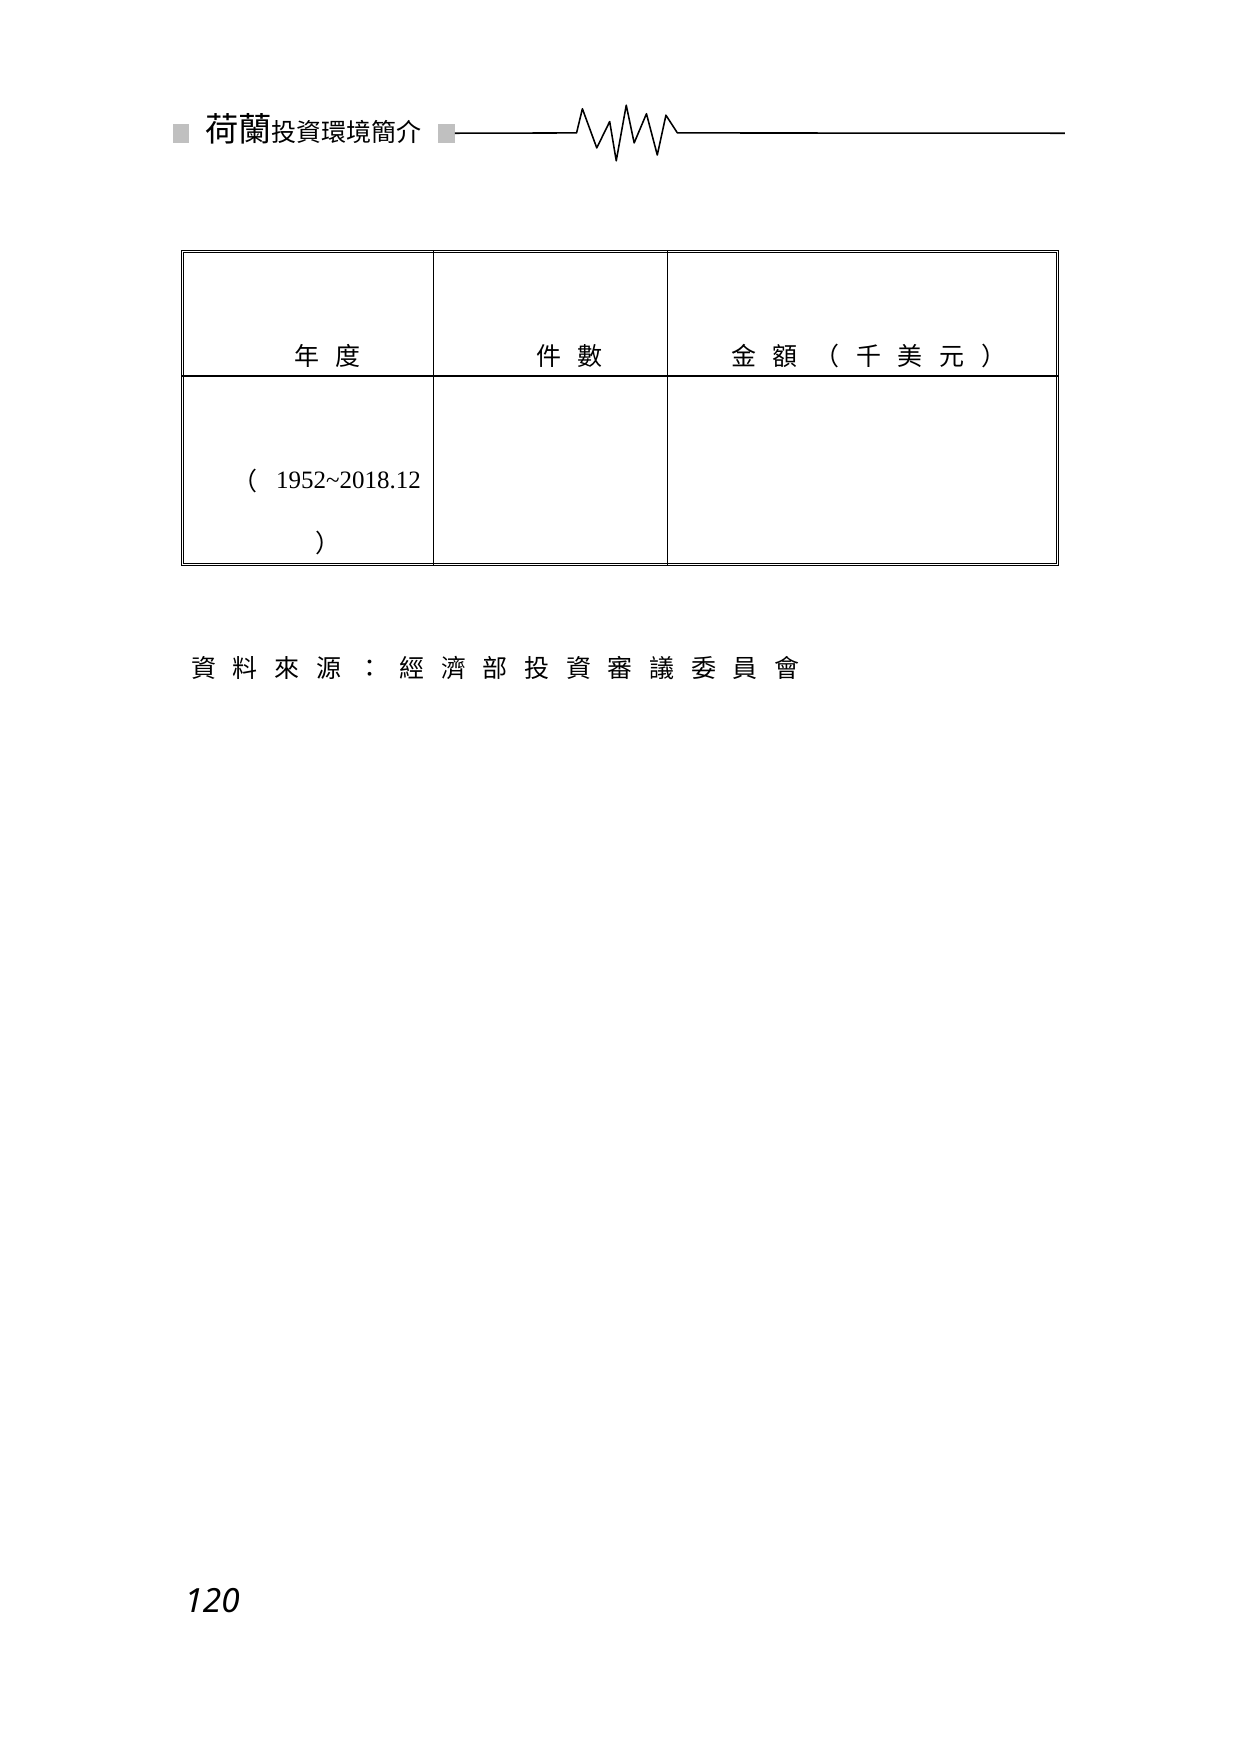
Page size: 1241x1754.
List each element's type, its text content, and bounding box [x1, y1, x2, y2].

text 資料來源：經濟部投資審議委員會 [183, 625, 1058, 688]
table_header 年度 [184, 253, 433, 375]
table_cell [668, 377, 1056, 563]
table_header 件數 [434, 253, 667, 375]
table_cell [434, 377, 667, 563]
table_header 金額（千美元） [668, 253, 1056, 375]
table_cell （1952~2018.12） [184, 377, 433, 563]
